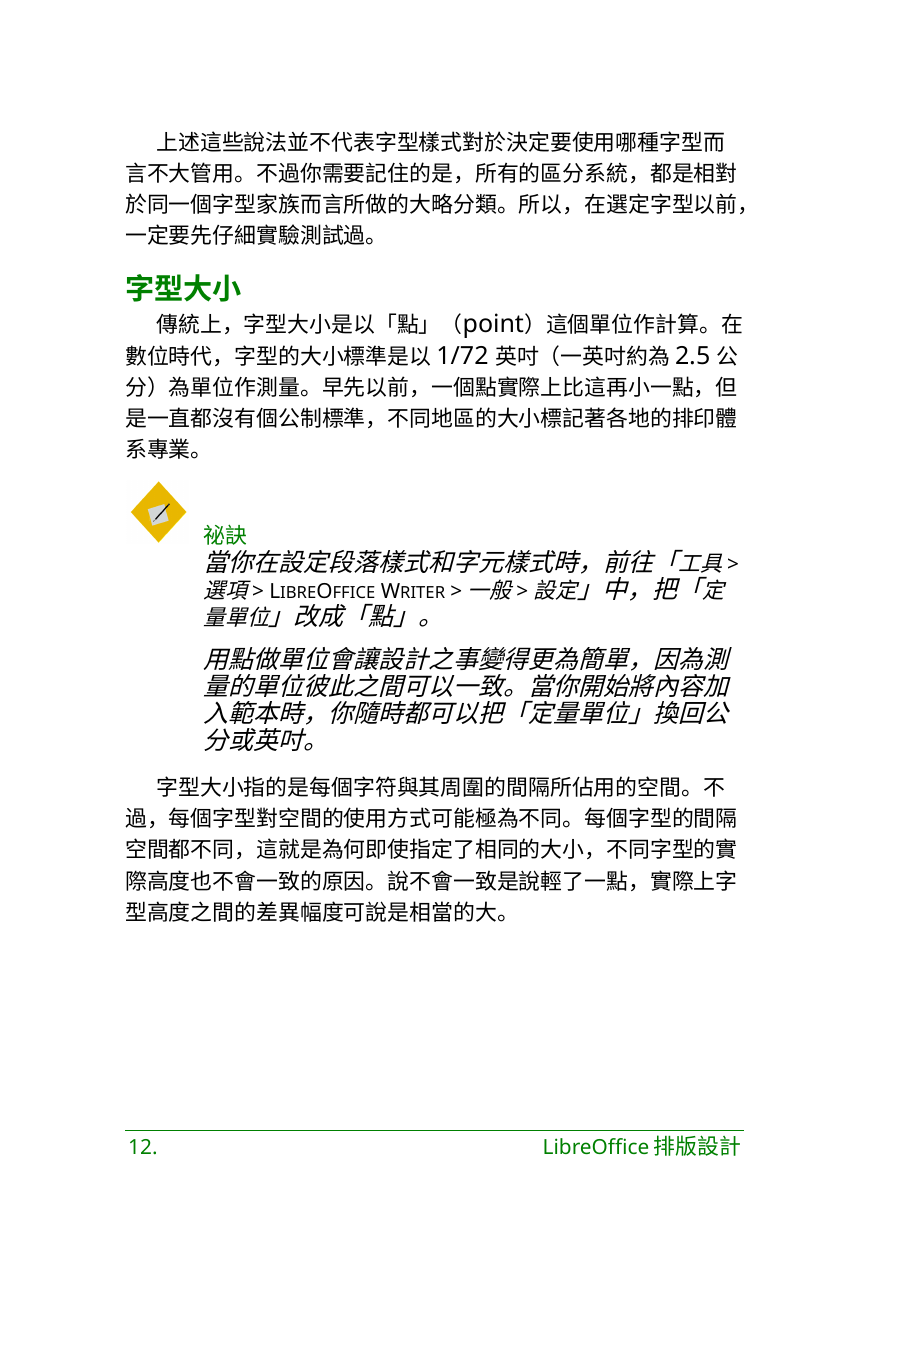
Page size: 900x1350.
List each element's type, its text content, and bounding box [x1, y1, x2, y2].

text 當你在設定段落樣式和字元樣式時，前往「工具 > 選項 > LibreOffice Writer > 一般 > 設定」中，把「定量單位」改成「點」。 [203, 549, 744, 631]
text 用點做單位會讓設計之事變得更為簡單，因為測量的單位彼此之間可以一致。當你開始將內容加入範本時，你隨時都可以把「定量單位」換回公分或英吋。 [203, 646, 744, 755]
picture [126, 480, 189, 544]
text 傳統上，字型大小是以「點」（point）這個單位作計算。在數位時代，字型的大小標準是以 1/72 英吋（一英吋約為 2.5 公分）為單位作測量。早先以前，一個點實際上比這再小一點，但是一直都沒有個公制標準，不同地區的大小標記著各地的排印體系專業。 [125, 308, 744, 464]
list 祕訣 [125, 480, 744, 549]
subtitle 字型大小 [125, 266, 744, 308]
text 字型大小指的是每個字符與其周圍的間隔所佔用的空間。不過，每個字型對空間的使用方式可能極為不同。每個字型的間隔空間都不同，這就是為何即使指定了相同的大小，不同字型的實際高度也不會一致的原因。說不會一致是說輕了一點，實際上字型高度之間的差異幅度可說是相當的大。 [125, 770, 744, 927]
text 上述這些說法並不代表字型樣式對於決定要使用哪種字型而言不大管用。不過你需要記住的是，所有的區分系統，都是相對於同一個字型家族而言所做的大略分類。所以，在選定字型以前，一定要先仔細實驗測試過。 [125, 125, 744, 250]
